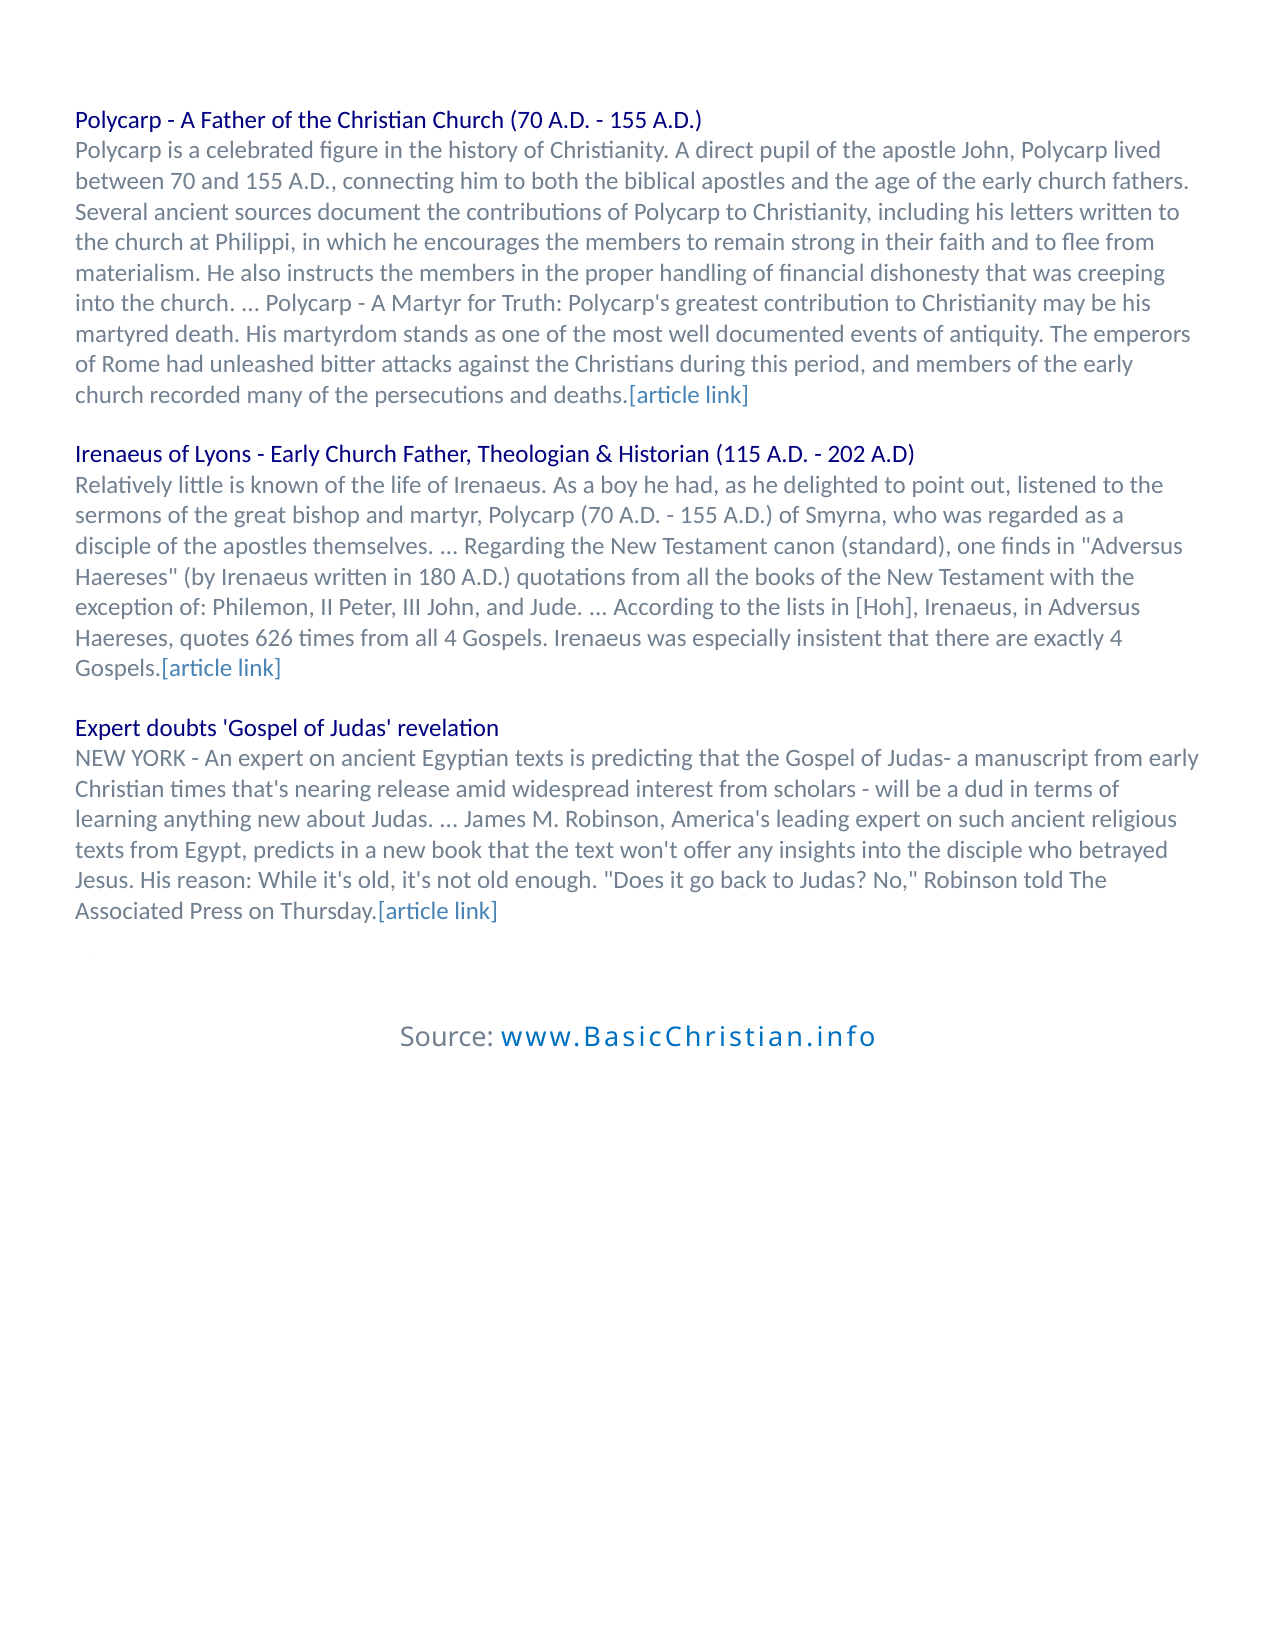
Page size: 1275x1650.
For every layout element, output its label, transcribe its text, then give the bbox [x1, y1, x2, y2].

text Source: www.BasicChristian.info [75, 1017, 1200, 1054]
text Irenaeus of Lyons - Early Church Father, Theologian & Historian (115 A.D. - 202 A.D) Relatively little is known of the life of Irenaeus. As a boy he had, as he delighted to point out, listened to the sermons of the great bishop and martyr, Polycarp (70 A.D. - 155 A.D.) of Smyrna, who was regarded as a disciple of the apostles themselves. ... Regarding the New Testament canon (standard), one finds in "Adversus Haereses" (by Irenaeus written in 180 A.D.) quotations from all the books of the New Testament with the exception of: Philemon, II Peter, III John, and Jude. ... According to the lists in [Hoh], Irenaeus, in Adversus Haereses, quotes 626 times from all 4 Gospels. Irenaeus was especially insistent that there are exactly 4 Gospels.[article link] [75, 438, 1200, 683]
text Polycarp - A Father of the Christian Church (70 A.D. - 155 A.D.) Polycarp is a celebrated figure in the history of Christianity. A direct pupil of the apostle John, Polycarp lived between 70 and 155 A.D., connecting him to both the biblical apostles and the age of the early church fathers. Several ancient sources document the contributions of Polycarp to Christianity, including his letters written to the church at Philippi, in which he encourages the members to remain strong in their faith and to flee from materialism. He also instructs the members in the proper handling of financial dishonesty that was creeping into the church. ... Polycarp - A Martyr for Truth: Polycarp's greatest contribution to Christianity may be his martyred death. His martyrdom stands as one of the most well documented events of antiquity. The emperors of Rome had unleashed bitter attacks against the Christians during this period, and members of the early church recorded many of the persecutions and deaths.[article link] [75, 104, 1200, 409]
text Expert doubts 'Gospel of Judas' revelation NEW YORK - An expert on ancient Egyptian texts is predicting that the Gospel of Judas- a manuscript from early Christian times that's nearing release amid widespread interest from scholars - will be a dud in terms of learning anything new about Judas. ... James M. Robinson, America's leading expert on such ancient religious texts from Egypt, predicts in a new book that the text won't offer any insights into the disciple who betrayed Jesus. His reason: While it's old, it's not old enough. "Does it go back to Judas? No," Robinson told The Associated Press on Thursday.[article link] [75, 712, 1200, 926]
